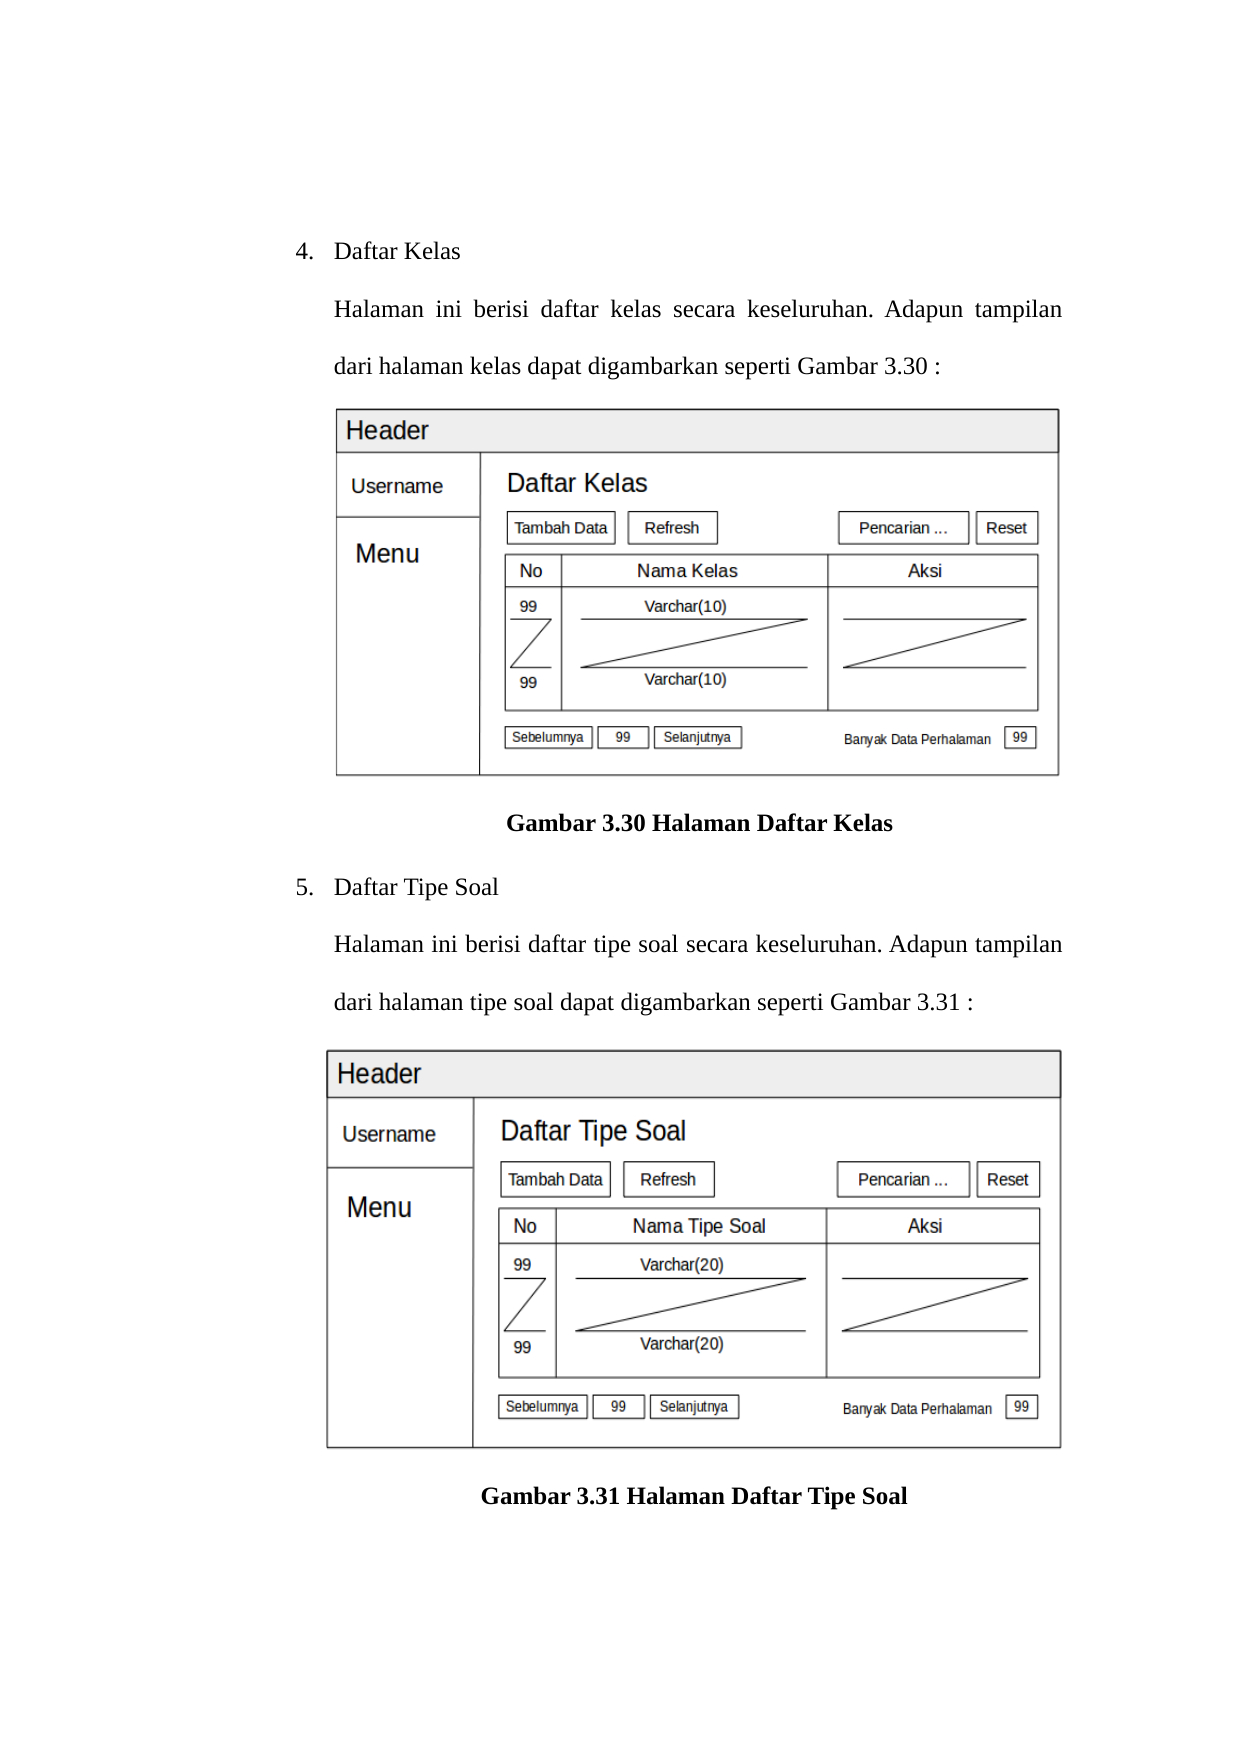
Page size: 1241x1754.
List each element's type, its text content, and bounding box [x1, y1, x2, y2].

list Halaman ini berisi daftar tipe soal secara keseluruhan. Adapun tampilan dari halaman tipe soal dapat digambarkan seperti Gambar 3.31 : [295, 929, 1063, 1016]
picture [335, 408, 1063, 780]
list Gambar 3.30 Halaman Daftar Kelas [336, 780, 1063, 837]
list Daftar Tipe Soal [295, 780, 1063, 901]
list Daftar Kelas [295, 236, 1063, 265]
list Halaman ini berisi daftar kelas secara keseluruhan. Adapun tampilan dari halaman kelas dapat digambarkan seperti Gambar 3.30 : [295, 294, 1063, 380]
list Gambar 3.31 Halaman Daftar Tipe Soal [325, 1453, 1063, 1510]
picture [325, 1047, 1064, 1453]
